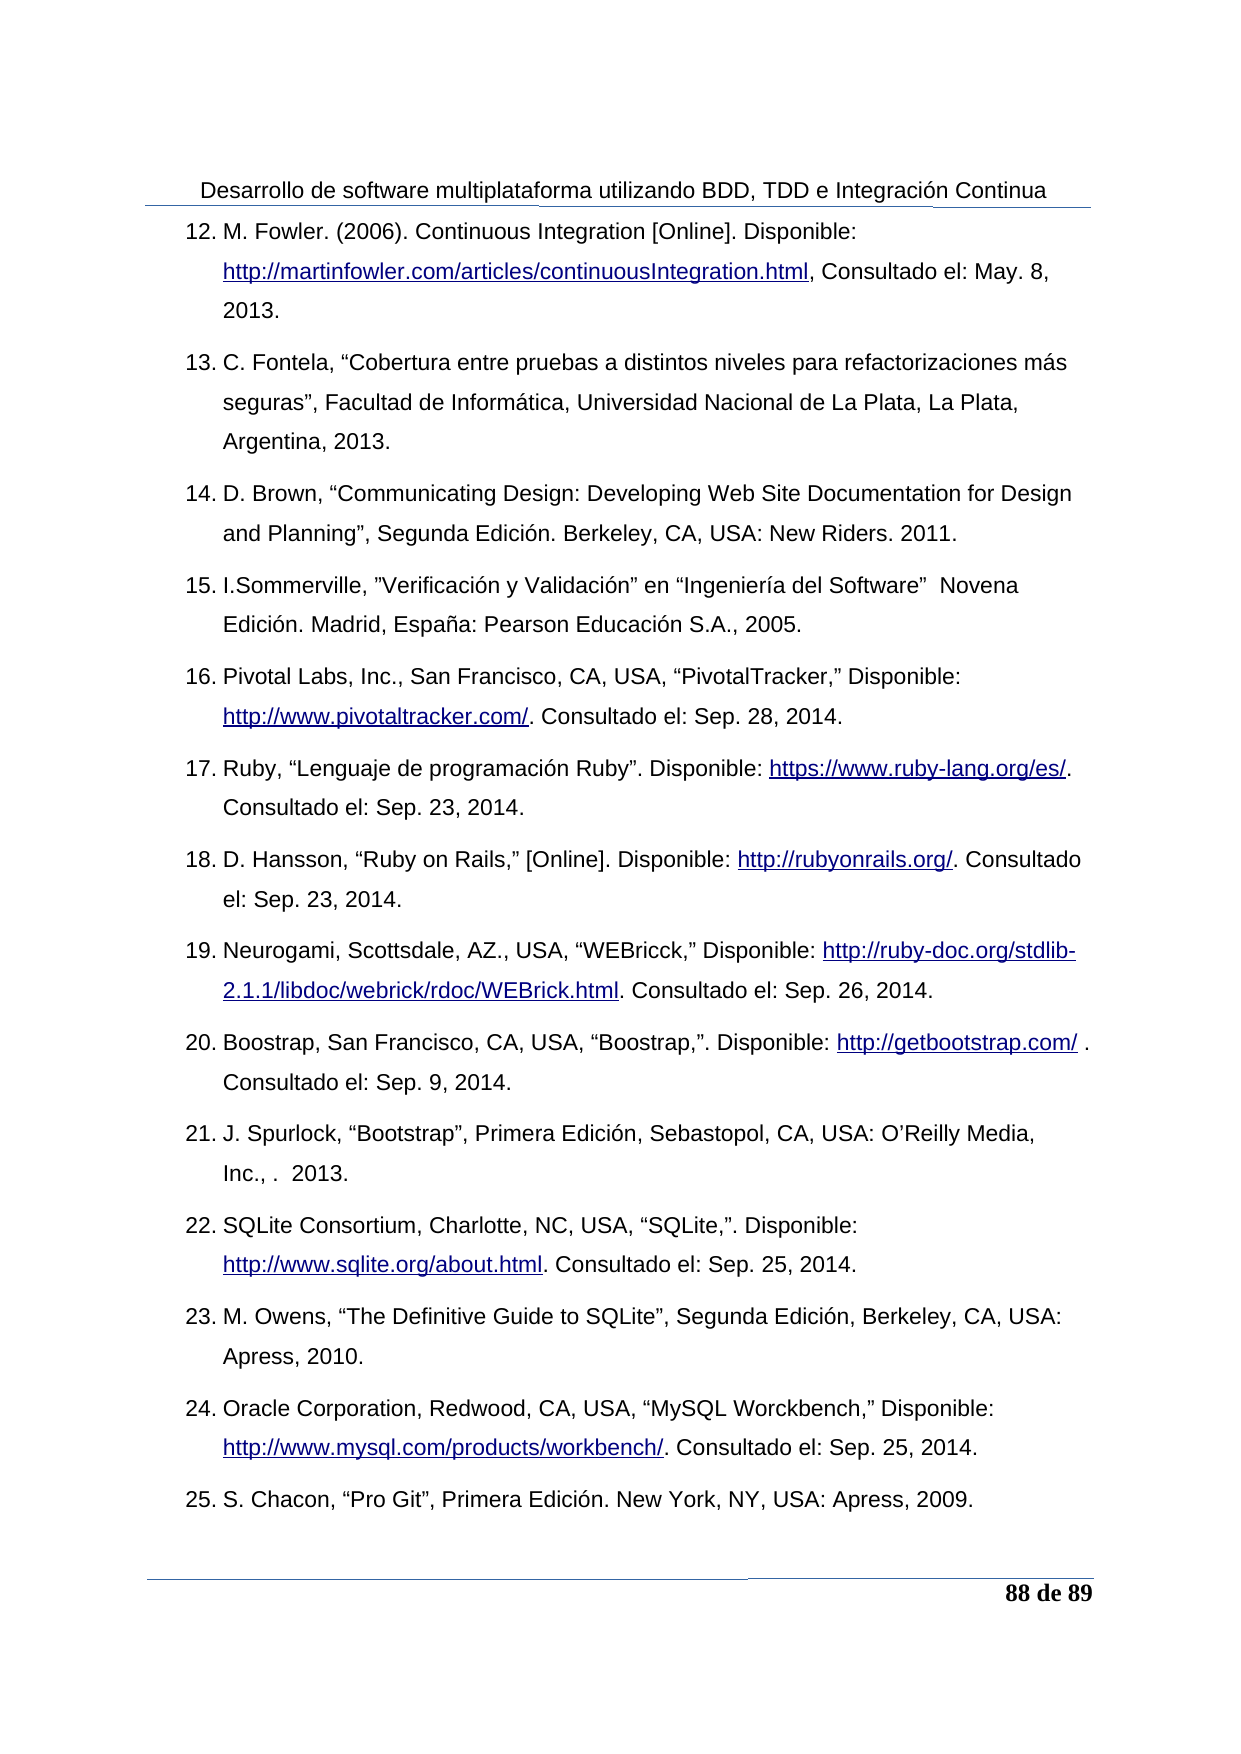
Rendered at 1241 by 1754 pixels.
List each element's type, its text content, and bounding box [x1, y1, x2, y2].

subtitle D. Hansson, “Ruby on Rails,” [Online]. Disponible: http://rubyonrails.org/. Consultado el: Sep. 23, 2014. [185, 846, 1093, 912]
subtitle Neurogami, Scottsdale, AZ., USA, “WEBricck,” Disponible: http://ruby-doc.org/stdlib-2.1.1/libdoc/webrick/rdoc/WEBrick.html. Consultado el: Sep. 26, 2014. [185, 937, 1093, 1003]
subtitle J. Spurlock, “Bootstrap”, Primera Edición, Sebastopol, CA, USA: O’Reilly Media, Inc., . 2013. [185, 1120, 1093, 1186]
subtitle M. Owens, “The Definitive Guide to SQLite”, Segunda Edición, Berkeley, CA, USA: Apress, 2010. [185, 1303, 1093, 1369]
subtitle S. Chacon, “Pro Git”, Primera Edición. New York, NY, USA: Apress, 2009. [185, 1486, 1093, 1513]
subtitle D. Brown, “Communicating Design: Developing Web Site Documentation for Design and Planning”, Segunda Edición. Berkeley, CA, USA: New Riders. 2011. [185, 480, 1093, 546]
subtitle Oracle Corporation, Redwood, CA, USA, “MySQL Worckbench,” Disponible: http://www.mysql.com/products/workbench/. Consultado el: Sep. 25, 2014. [185, 1395, 1093, 1461]
subtitle C. Fontela, “Cobertura entre pruebas a distintos niveles para refactorizaciones más seguras”, Facultad de Informática, Universidad Nacional de La Plata, La Plata, Argentina, 2013. [185, 349, 1093, 454]
subtitle Boostrap, San Francisco, CA, USA, “Boostrap,”. Disponible: http://getbootstrap.com/ . Consultado el: Sep. 9, 2014. [185, 1029, 1093, 1095]
subtitle M. Fowler. (2006). Continuous Integration [Online]. Disponible: http://martinfowler.com/articles/continuousIntegration.html, Consultado el: May. 8, 2013. [185, 218, 1093, 324]
subtitle Pivotal Labs, Inc., San Francisco, CA, USA, “PivotalTracker,” Disponible: http://www.pivotaltracker.com/. Consultado el: Sep. 28, 2014. [185, 663, 1093, 729]
subtitle Ruby, “Lenguaje de programación Ruby”. Disponible: https://www.ruby-lang.org/es/. Consultado el: Sep. 23, 2014. [185, 754, 1093, 820]
subtitle SQLite Consortium, Charlotte, NC, USA, “SQLite,”. Disponible: http://www.sqlite.org/about.html. Consultado el: Sep. 25, 2014. [185, 1212, 1093, 1278]
subtitle I.Sommerville, ”Verificación y Validación” en “Ingeniería del Software” Novena Edición. Madrid, España: Pearson Educación S.A., 2005. [185, 572, 1093, 637]
